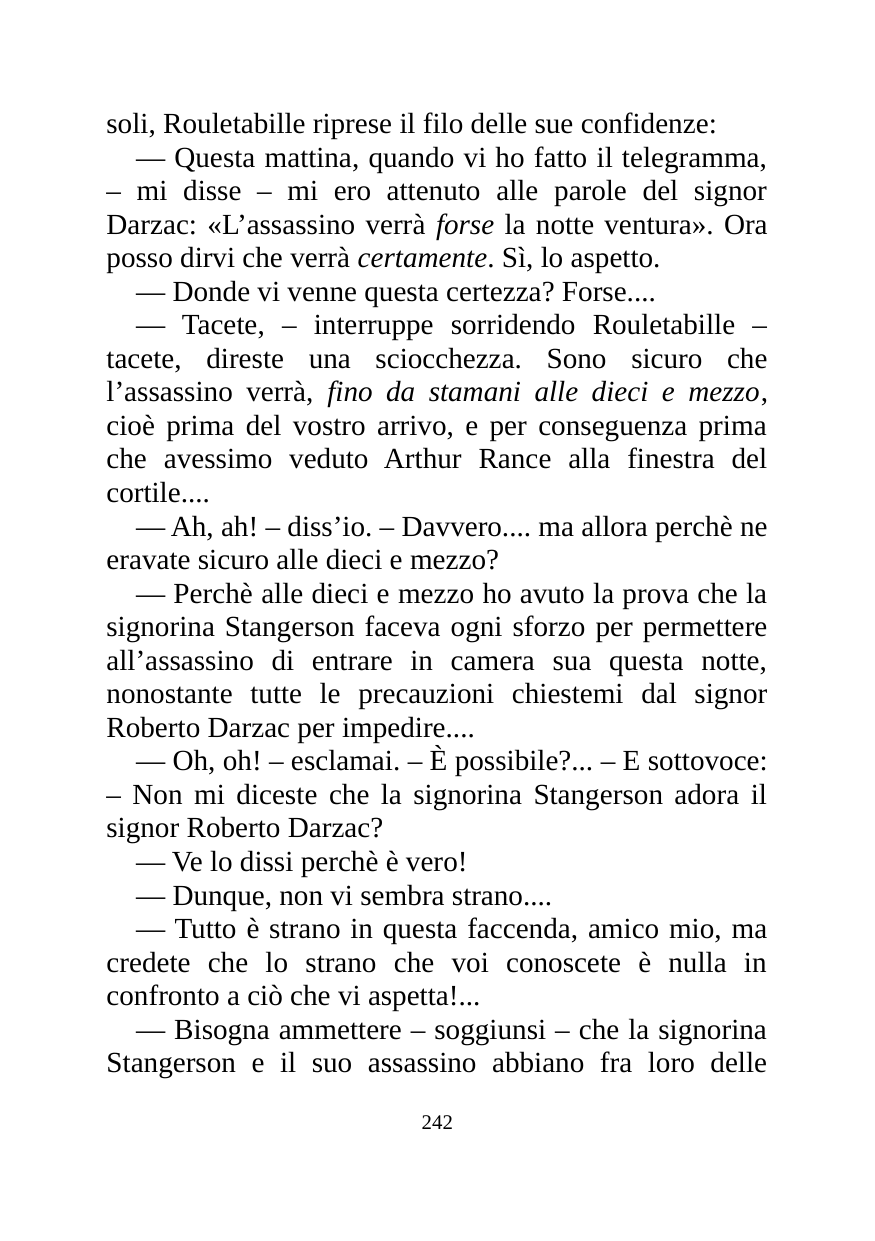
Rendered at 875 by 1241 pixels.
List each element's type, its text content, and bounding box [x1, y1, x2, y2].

text — Ah, ah! – diss’io. – Davvero.... ma allora perchè ne eravate sicuro alle dieci e mezzo? [106, 509, 768, 576]
text — Donde vi venne questa certezza? Forse.... [106, 274, 768, 307]
text — Perchè alle dieci e mezzo ho avuto la prova che la signorina Stangerson faceva ogni sforzo per permettere all’assassino di entrare in camera sua questa notte, nonostante tutte le precauzioni chiestemi dal signor Roberto Darzac per impedire.... [106, 576, 768, 743]
text — Bisogna ammettere – soggiunsi – che la signorina Stangerson e il suo assassino abbiano fra loro delle [106, 1012, 768, 1079]
text — Tutto è strano in questa faccenda, amico mio, ma credete che lo strano che voi conoscete è nulla in confronto a ciò che vi aspetta!... [106, 911, 768, 1012]
text — Ve lo dissi perchè è vero! [106, 844, 768, 878]
text — Dunque, non vi sembra strano.... [106, 878, 768, 911]
text soli, Rouletabille riprese il filo delle sue confidenze: [106, 106, 768, 140]
text — Oh, oh! – esclamai. – È possibile?... – E sottovoce: – Non mi diceste che la signorina Stangerson adora il signor Roberto Darzac? [106, 743, 768, 844]
text — Tacete, – interruppe sorridendo Rouletabille – tacete, direste una sciocchezza. Sono sicuro che l’assassino verrà, fino da stamani alle dieci e mezzo, cioè prima del vostro arrivo, e per conseguenza prima che avessimo veduto Arthur Rance alla finestra del cortile.... [106, 307, 768, 509]
text — Questa mattina, quando vi ho fatto il telegramma, – mi disse – mi ero attenuto alle parole del signor Darzac: «L’assassino verrà forse la notte ventura». Ora posso dirvi che verrà certamente. Sì, lo aspetto. [106, 140, 768, 274]
